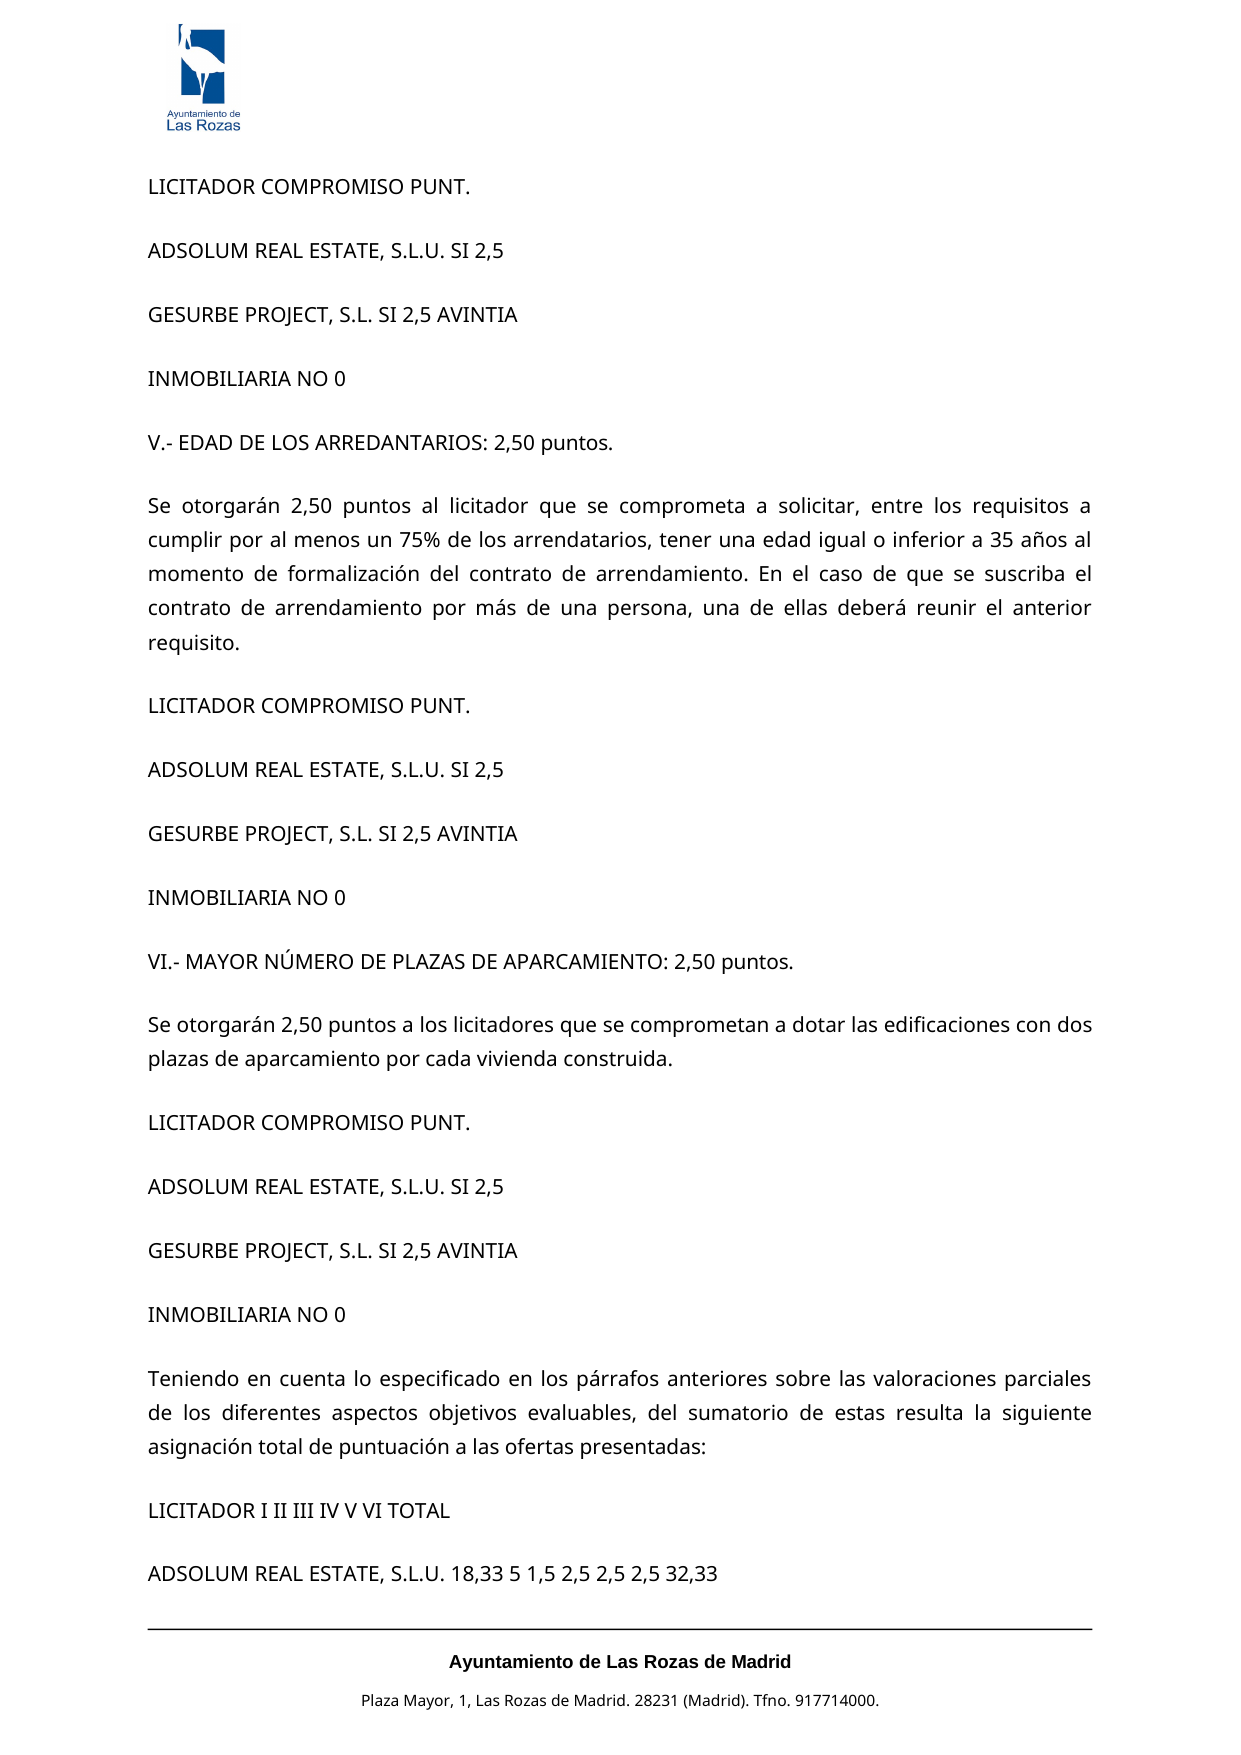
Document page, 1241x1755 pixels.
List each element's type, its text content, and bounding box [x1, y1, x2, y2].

text LICITADOR COMPROMISO PUNT. ADSOLUM REAL ESTATE, S.L.U. SI 2,5 GESURBE PROJECT, S.L. SI 2,5 AVINTIA INMOBILIARIA NO 0 [148, 1108, 540, 1328]
text Teniendo en cuenta lo especificado en los párrafos anteriores sobre las valoraciones parciales de los diferentes aspectos objetivos evaluables, del sumatorio de estas resulta la siguiente asignación total de puntuación a las ofertas presentadas: [148, 1364, 1093, 1461]
text LICITADOR COMPROMISO PUNT. ADSOLUM REAL ESTATE, S.L.U. SI 2,5 GESURBE PROJECT, S.L. SI 2,5 AVINTIA INMOBILIARIA NO 0 [148, 172, 540, 392]
text LICITADOR I II III IV V VI TOTAL [148, 1496, 1105, 1524]
text V.- EDAD DE LOS ARREDANTARIOS: 2,50 puntos. [148, 428, 1105, 457]
text LICITADOR COMPROMISO PUNT. ADSOLUM REAL ESTATE, S.L.U. SI 2,5 GESURBE PROJECT, S.L. SI 2,5 AVINTIA INMOBILIARIA NO 0 [148, 691, 540, 911]
text Se otorgarán 2,50 puntos a los licitadores que se comprometan a dotar las edificaciones con dos plazas de aparcamiento por cada vivienda construida. [148, 1011, 1093, 1073]
text VI.- MAYOR NÚMERO DE PLAZAS DE APARCAMIENTO: 2,50 puntos. [148, 947, 1105, 976]
text ADSOLUM REAL ESTATE, S.L.U. 18,33 5 1,5 2,5 2,5 2,5 32,33 [148, 1559, 1105, 1587]
text Se otorgarán 2,50 puntos al licitador que se comprometa a solicitar, entre los requisitos a cumplir por al menos un 75% de los arrendatarios, tener una edad igual o inferior a 35 años al momento de formalización del contrato de arrendamiento. En el caso de que se suscriba el contrato de arrendamiento por más de una persona, una de ellas deberá reunir el anterior requisito. [148, 491, 1093, 656]
